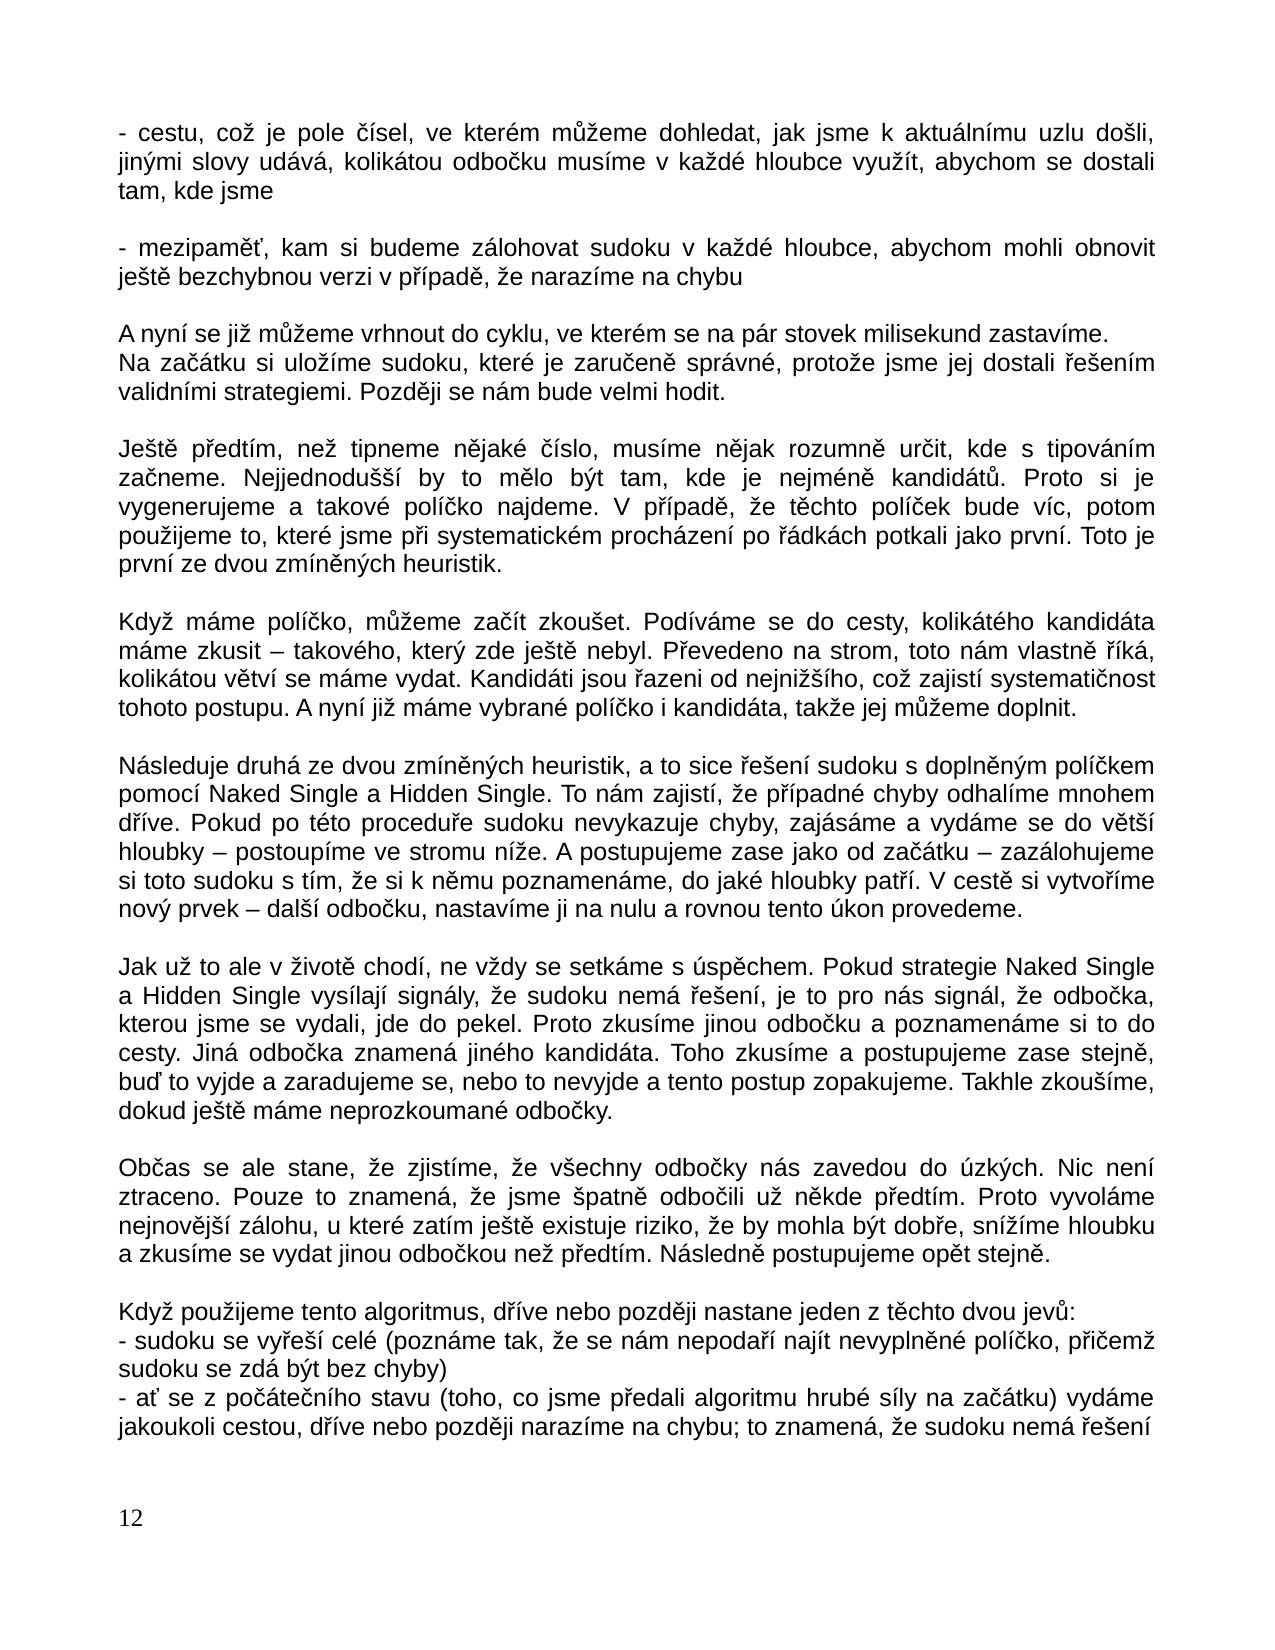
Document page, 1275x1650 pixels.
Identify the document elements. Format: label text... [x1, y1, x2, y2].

text Na začátku si uložíme sudoku, které je zaručeně správné, protože jsme jej dostali řešením validními strategiemi. Později se nám bude velmi hodit. [118, 348, 1157, 406]
text A nyní se již můžeme vrhnout do cyklu, ve kterém se na pár stovek milisekund zastavíme. [118, 319, 1157, 348]
text - mezipaměť, kam si budeme zálohovat sudoku v každé hloubce, abychom mohli obnovit ještě bezchybnou verzi v případě, že narazíme na chybu [118, 233, 1157, 291]
text Když máme políčko, můžeme začít zkoušet. Podíváme se do cesty, kolikátého kandidáta máme zkusit – takového, který zde ještě nebyl. Převedeno na strom, toto nám vlastně říká, kolikátou větví se máme vydat. Kandidáti jsou řazeni od nejnižšího, což zajistí systematičnost tohoto postupu. A nyní již máme vybrané políčko i kandidáta, takže jej můžeme doplnit. [118, 607, 1157, 722]
text Občas se ale stane, že zjistíme, že všechny odbočky nás zavedou do úzkých. Nic není ztraceno. Pouze to znamená, že jsme špatně odbočili už někde předtím. Proto vyvoláme nejnovější zálohu, u které zatím ještě existuje riziko, že by mohla být dobře, snížíme hloubku a zkusíme se vydat jinou odbočkou než předtím. Následně postupujeme opět stejně. [118, 1153, 1157, 1268]
text Následuje druhá ze dvou zmíněných heuristik, a to sice řešení sudoku s doplněným políčkem pomocí Naked Single a Hidden Single. To nám zajistí, že případné chyby odhalíme mnohem dříve. Pokud po této proceduře sudoku nevykazuje chyby, zajásáme a vydáme se do větší hloubky – postoupíme ve stromu níže. A postupujeme zase jako od začátku – zazálohujeme si toto sudoku s tím, že si k němu poznamenáme, do jaké hloubky patří. V cestě si vytvoříme nový prvek – další odbočku, nastavíme ji na nulu a rovnou tento úkon provedeme. [118, 751, 1157, 923]
text - ať se z počátečního stavu (toho, co jsme předali algoritmu hrubé síly na začátku) vydáme jakoukoli cestou, dříve nebo později narazíme na chybu; to znamená, že sudoku nemá řešení [118, 1383, 1157, 1441]
text - sudoku se vyřeší celé (poznáme tak, že se nám nepodaří najít nevyplněné políčko, přičemž sudoku se zdá být bez chyby) [118, 1326, 1157, 1383]
text Ještě předtím, než tipneme nějaké číslo, musíme nějak rozumně určit, kde s tipováním začneme. Nejjednodušší by to mělo být tam, kde je nejméně kandidátů. Proto si je vygenerujeme a takové políčko najdeme. V případě, že těchto políček bude víc, potom použijeme to, které jsme při systematickém procházení po řádkách potkali jako první. Toto je první ze dvou zmíněných heuristik. [118, 434, 1157, 578]
text Když použijeme tento algoritmus, dříve nebo později nastane jeden z těchto dvou jevů: [118, 1297, 1157, 1326]
text Jak už to ale v životě chodí, ne vždy se setkáme s úspěchem. Pokud strategie Naked Single a Hidden Single vysílají signály, že sudoku nemá řešení, je to pro nás signál, že odbočka, kterou jsme se vydali, jde do pekel. Proto zkusíme jinou odbočku a poznamenáme si to do cesty. Jiná odbočka znamená jiného kandidáta. Toho zkusíme a postupujeme zase stejně, buď to vyjde a zaradujeme se, nebo to nevyjde a tento postup zopakujeme. Takhle zkoušíme, dokud ještě máme neprozkoumané odbočky. [118, 952, 1157, 1124]
text - cestu, což je pole čísel, ve kterém můžeme dohledat, jak jsme k aktuálnímu uzlu došli, jinými slovy udává, kolikátou odbočku musíme v každé hloubce využít, abychom se dostali tam, kde jsme [118, 118, 1157, 204]
